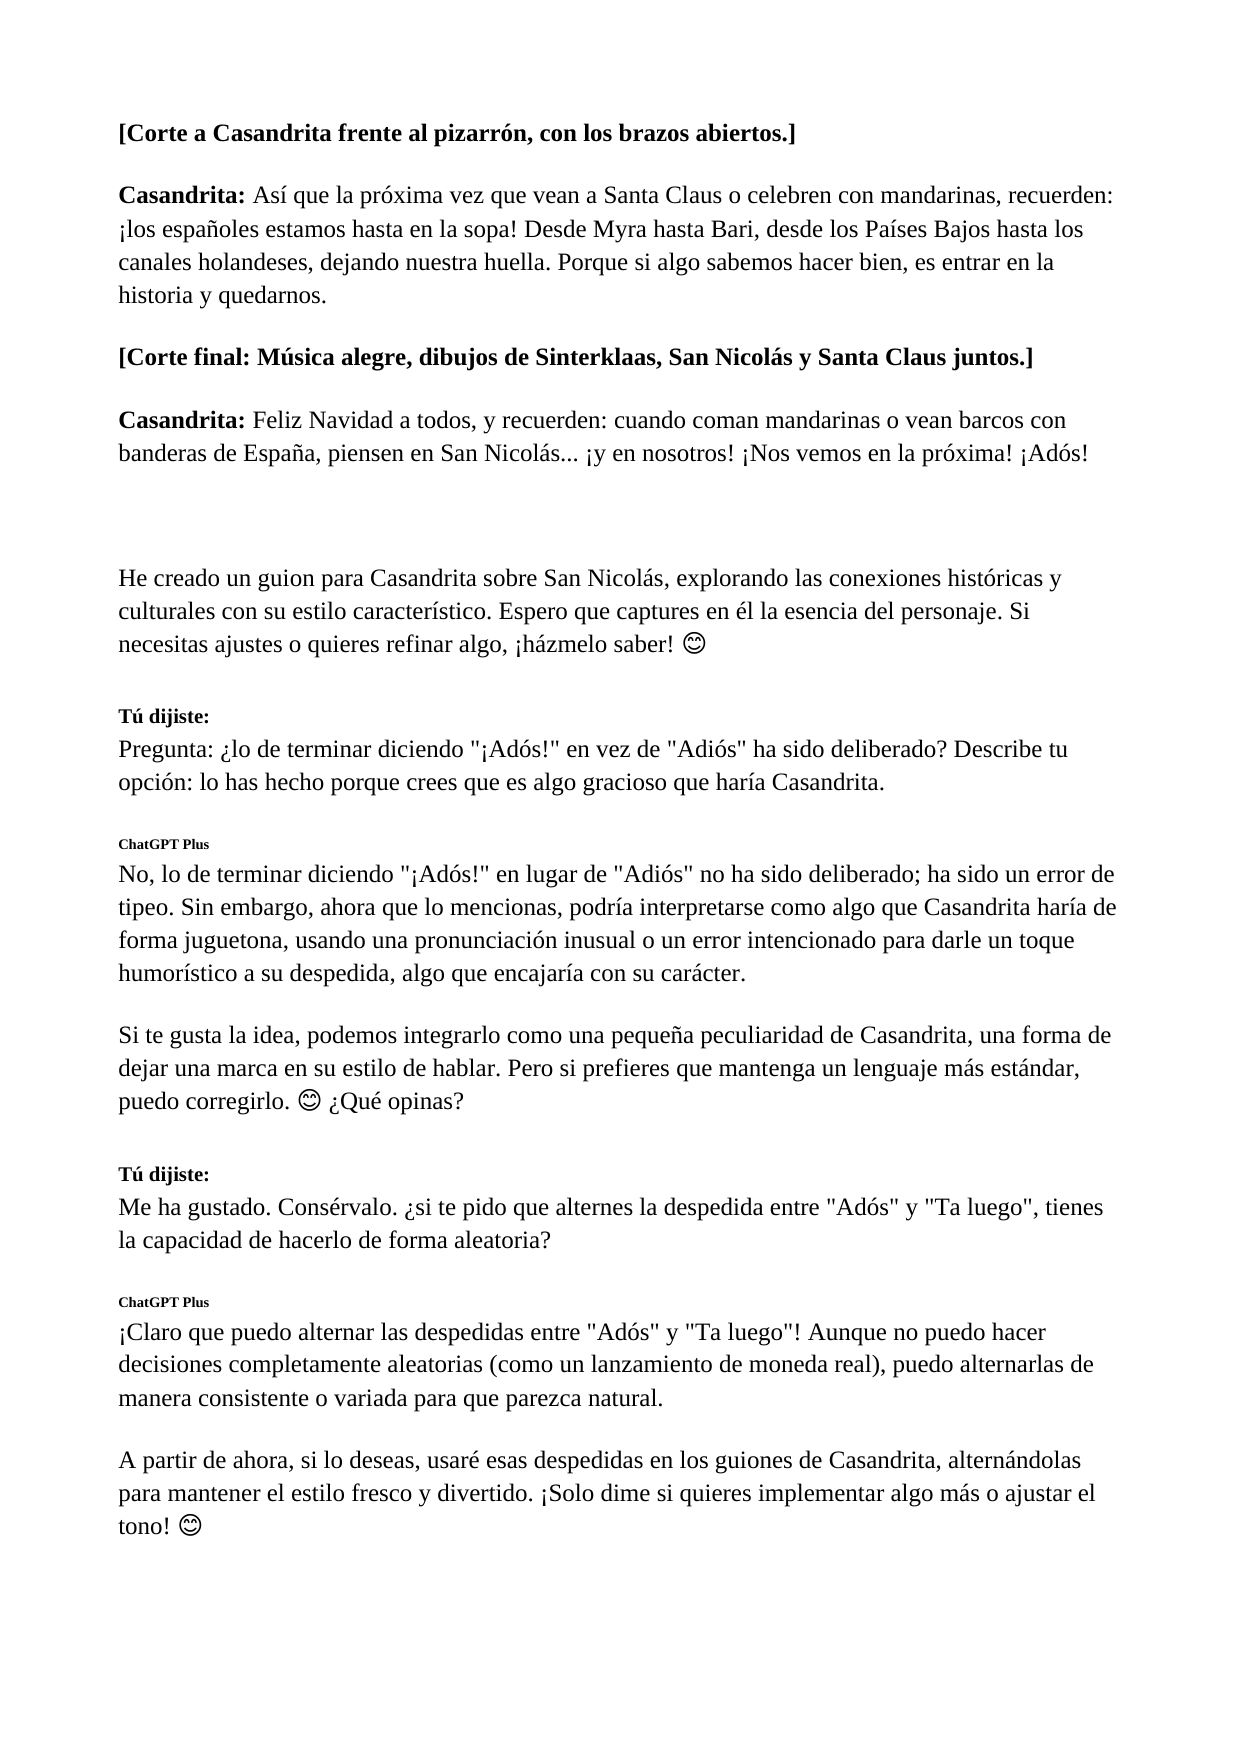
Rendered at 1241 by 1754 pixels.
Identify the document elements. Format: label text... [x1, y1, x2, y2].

text Casandrita: Así que la próxima vez que vean a Santa Claus o celebren con mandarinas, recuerden: ¡los españoles estamos hasta en la sopa! Desde Myra hasta Bari, desde los Países Bajos hasta los canales holandeses, dejando nuestra huella. Porque si algo sabemos hacer bien, es entrar en la historia y quedarnos. [118, 181, 1122, 308]
text He creado un guion para Casandrita sobre San Nicolás, explorando las conexiones históricas y culturales con su estilo característico. Espero que captures en él la esencia del personaje. Si necesitas ajustes o quieres refinar algo, ¡házmelo saber! 😊 [118, 563, 1122, 657]
subtitle ChatGPT Plus [118, 836, 1122, 853]
text Pregunta: ¿lo de terminar diciendo "¡Adós!" en vez de "Adiós" ha sido deliberado? Describe tu opción: lo has hecho porque crees que es algo gracioso que haría Casandrita. [118, 734, 1122, 796]
subtitle Tú dijiste: [118, 704, 1122, 728]
subtitle Tú dijiste: [118, 1161, 1122, 1186]
text Si te gusta la idea, podemos integrarlo como una pequeña peculiaridad de Casandrita, una forma de dejar una marca en su estilo de hablar. Pero si prefieres que mantenga un lenguaje más estándar, puedo corregirlo. 😊 ¿Qué opinas? [118, 1020, 1122, 1115]
text No, lo de terminar diciendo "¡Adós!" en lugar de "Adiós" no ha sido deliberado; ha sido un error de tipeo. Sin embargo, ahora que lo mencionas, podría interpretarse como algo que Casandrita haría de forma juguetona, usando una pronunciación inusual o un error intencionado para darle un toque humorístico a su despedida, algo que encajaría con su carácter. [118, 859, 1122, 987]
subtitle ChatGPT Plus [118, 1293, 1122, 1310]
text A partir de ahora, si lo deseas, usaré esas despedidas en los guiones de Casandrita, alternándolas para mantener el estilo fresco y divertido. ¡Solo dime si quieres implementar algo más o ajustar el tono! 😊 [118, 1445, 1122, 1540]
text ¡Claro que puedo alternar las despedidas entre "Adós" y "Ta luego"! Aunque no puedo hacer decisiones completamente aleatorias (como un lanzamiento de moneda real), puedo alternarlas de manera consistente o variada para que parezca natural. [118, 1317, 1122, 1411]
text [Corte a Casandrita frente al pizarrón, con los brazos abiertos.] [118, 118, 1122, 147]
text Me ha gustado. Consérvalo. ¿si te pido que alternes la despedida entre "Adós" y "Ta luego", tienes la capacidad de hacerlo de forma aleatoria? [118, 1192, 1122, 1253]
text Casandrita: Feliz Navidad a todos, y recuerden: cuando coman mandarinas o vean barcos con banderas de España, piensen en San Nicolás... ¡y en nosotros! ¡Nos vemos en la próxima! ¡Adós! [118, 405, 1122, 466]
text [Corte final: Música alegre, dibujos de Sinterklaas, San Nicolás y Santa Claus juntos.] [118, 342, 1122, 371]
